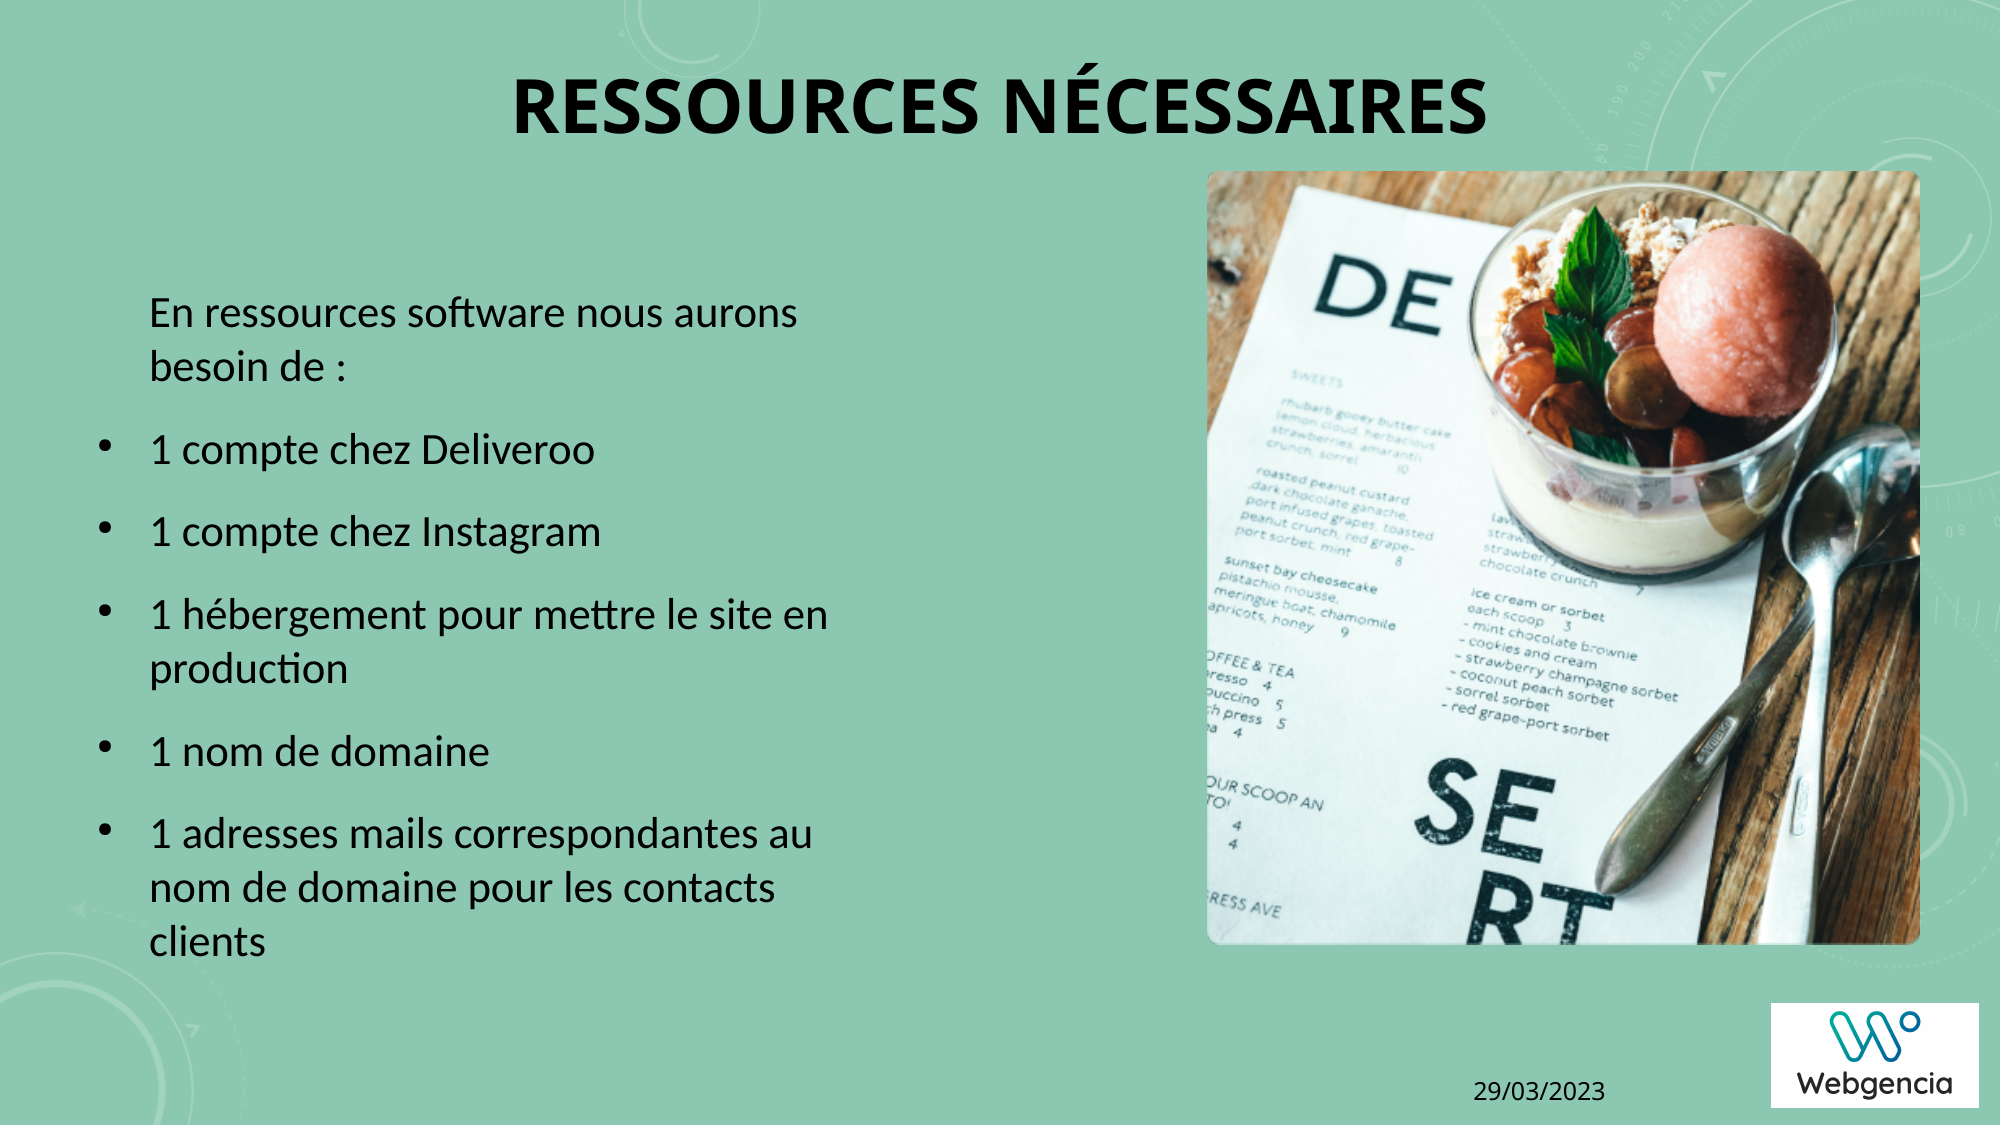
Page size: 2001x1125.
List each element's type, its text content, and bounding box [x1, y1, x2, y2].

text_box 29/03/2023 [1425, 1063, 1654, 1119]
list En ressources software nous aurons besoin de : 1 compte chez Deliveroo 1 compte chez Instagram 1 hébergement pour mettre le site en production 1 nom de domaine 1 adresses mails correspondantes au nom de domaine pour les contacts clients [64, 273, 892, 975]
title Ressources nécessaires [155, 35, 1845, 172]
picture [0, 0, 2000, 1125]
